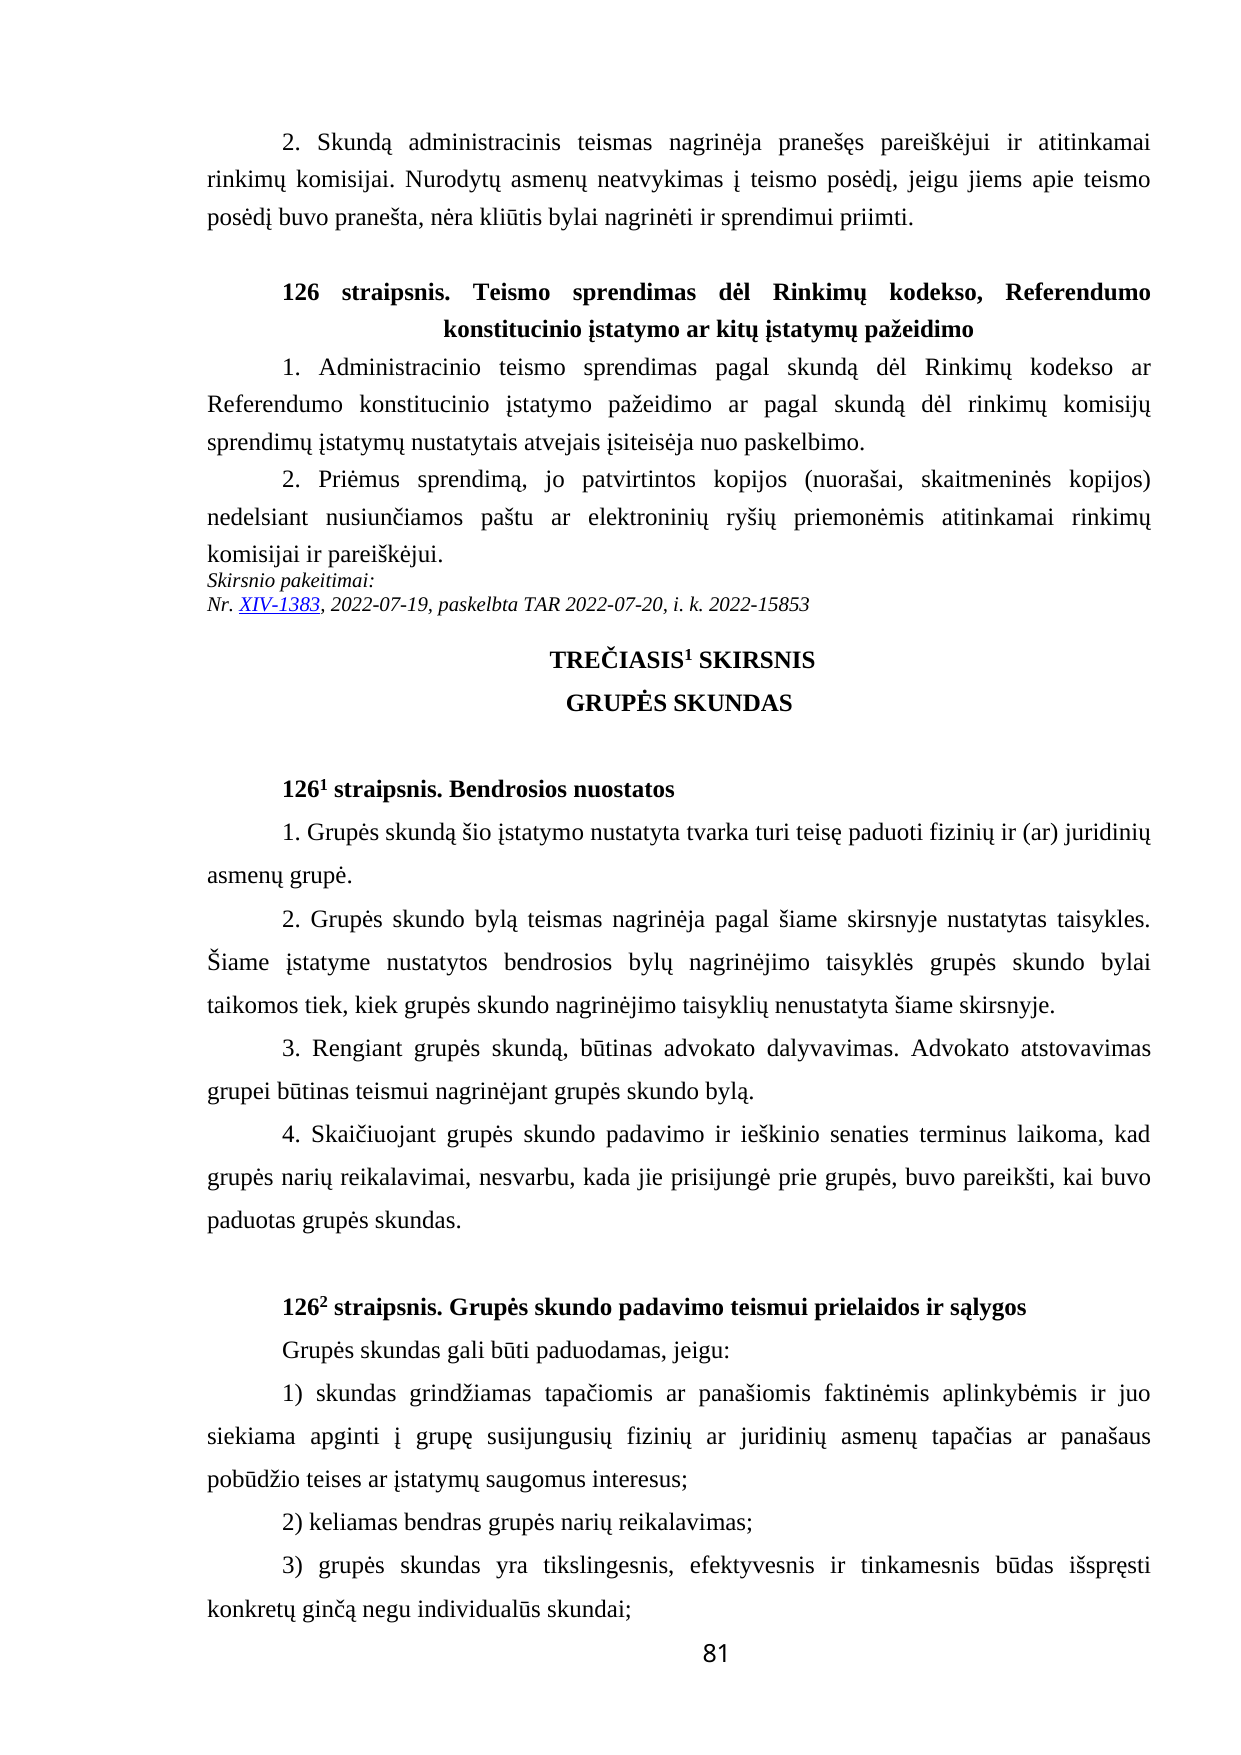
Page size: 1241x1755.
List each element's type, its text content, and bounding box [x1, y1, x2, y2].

text Grupės skundas gali būti paduodamas, jeigu: [207, 1335, 1152, 1364]
text GRUPĖS SKUNDAS [207, 688, 1152, 717]
text Skirsnio pakeitimai: [207, 568, 1152, 592]
text 4. Skaičiuojant grupės skundo padavimo ir ieškinio senaties terminus laikoma, kad grupės narių reikalavimai, nesvarbu, kada jie prisijungė prie grupės, buvo pareikšti, kai buvo paduotas grupės skundas. [207, 1119, 1152, 1234]
text 2. Grupės skundo bylą teismas nagrinėja pagal šiame skirsnyje nustatytas taisykles. Šiame įstatyme nustatytos bendrosios bylų nagrinėjimo taisyklės grupės skundo bylai taikomos tiek, kiek grupės skundo nagrinėjimo taisyklių nenustatyta šiame skirsnyje. [207, 904, 1152, 1019]
text 3) grupės skundas yra tikslingesnis, efektyvesnis ir tinkamesnis būdas išspręsti konkretų ginčą negu individualūs skundai; [207, 1551, 1152, 1622]
text 1) skundas grindžiamas tapačiomis ar panašiomis faktinėmis aplinkybėmis ir juo siekiama apginti į grupę susijungusių fizinių ar juridinių asmenų tapačias ar panašaus pobūdžio teises ar įstatymų saugomus interesus; [207, 1378, 1152, 1493]
text 2. Skundą administracinis teismas nagrinėja pranešęs pareiškėjui ir atitinkamai rinkimų komisijai. Nurodytų asmenų neatvykimas į teismo posėdį, jeigu jiems apie teismo posėdį buvo pranešta, nėra kliūtis bylai nagrinėti ir sprendimui priimti. [207, 118, 1152, 231]
text 1. Administracinio teismo sprendimas pagal skundą dėl Rinkimų kodekso ar Referendumo konstitucinio įstatymo pažeidimo ar pagal skundą dėl rinkimų komisijų sprendimų įstatymų nustatytais atvejais įsiteisėja nuo paskelbimo. [207, 343, 1152, 456]
text 1262 straipsnis. Grupės skundo padavimo teismui prielaidos ir sąlygos [207, 1292, 1152, 1321]
text 2. Priėmus sprendimą, jo patvirtintos kopijos (nuorašai, skaitmeninės kopijos) nedelsiant nusiunčiamos paštu ar elektroninių ryšių priemonėmis atitinkamai rinkimų komisijai ir pareiškėjui. [207, 456, 1152, 568]
text 126 straipsnis. Teismo sprendimas dėl Rinkimų kodekso, Referendumo konstitucinio įstatymo ar kitų įstatymų pažeidimo [282, 268, 1152, 343]
text 1261 straipsnis. Bendrosios nuostatos [207, 774, 1152, 803]
text TREČIASIS1 SKIRSNIS [207, 645, 1152, 674]
text Nr. XIV-1383, 2022-07-19, paskelbta TAR 2022-07-20, i. k. 2022-15853 [207, 592, 1152, 616]
text 2) keliamas bendras grupės narių reikalavimas; [207, 1507, 1152, 1536]
text 1. Grupės skundą šio įstatymo nustatyta tvarka turi teisę paduoti fizinių ir (ar) juridinių asmenų grupė. [207, 817, 1152, 889]
text 3. Rengiant grupės skundą, būtinas advokato dalyvavimas. Advokato atstovavimas grupei būtinas teismui nagrinėjant grupės skundo bylą. [207, 1033, 1152, 1105]
